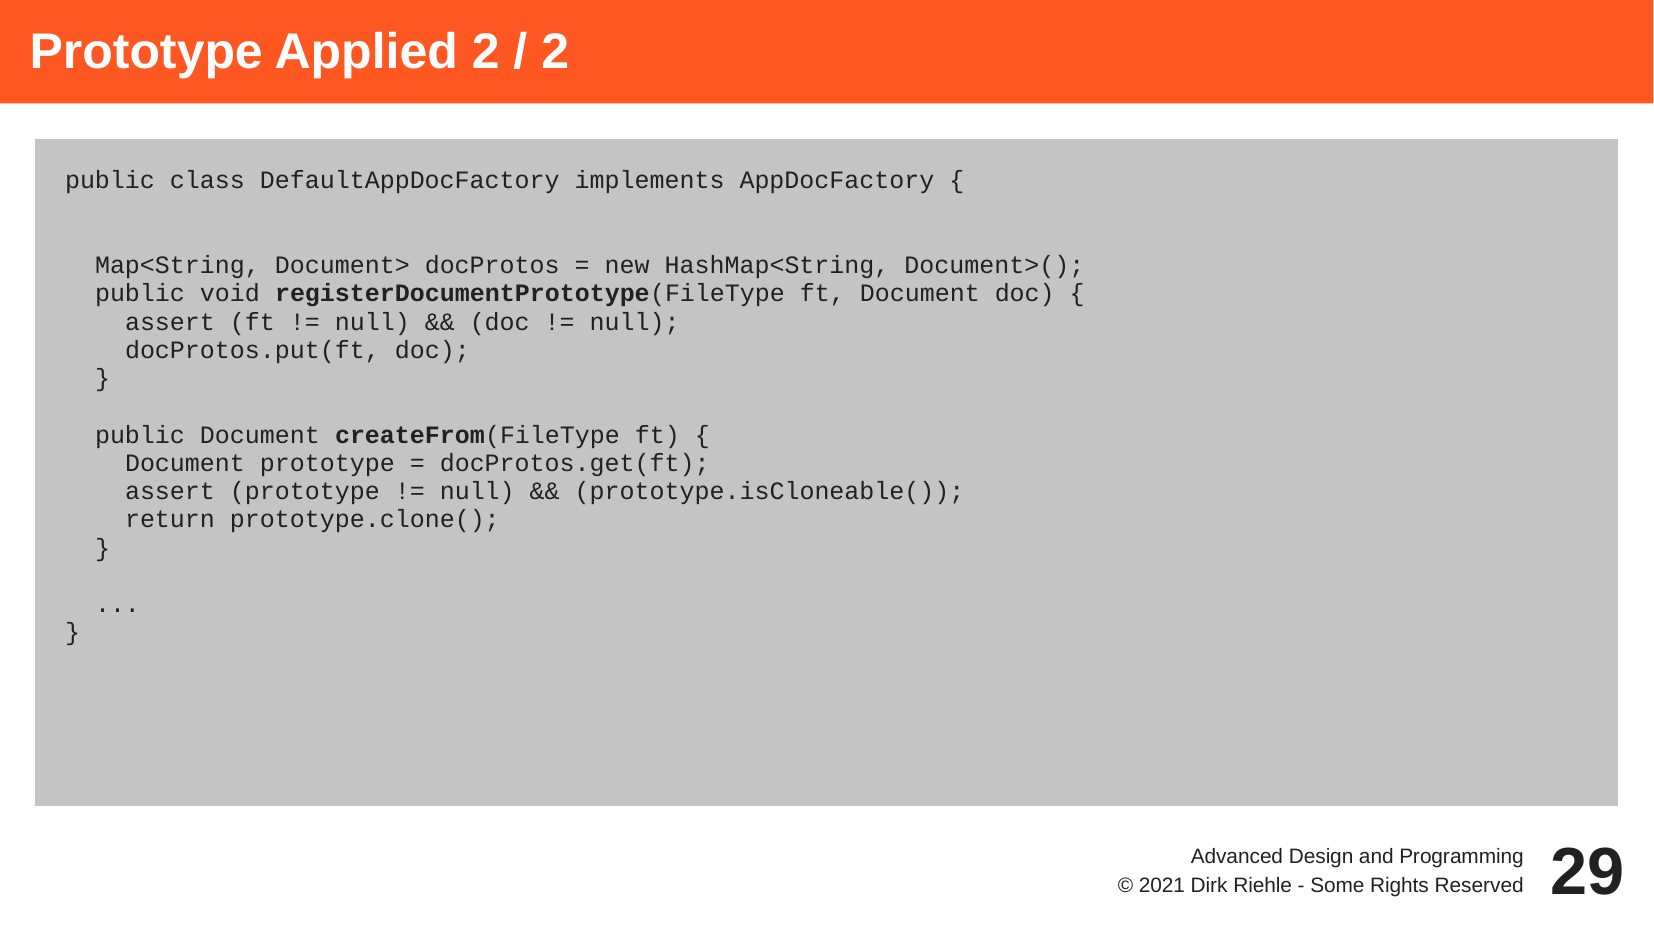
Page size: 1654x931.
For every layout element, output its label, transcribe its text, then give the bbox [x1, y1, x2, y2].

list public class DefaultAppDocFactory implements AppDocFactory { Map<String, Document> docProtos = new HashMap<String, Document>(); public void registerDocumentPrototype(FileType ft, Document doc) { assert (ft != null) && (doc != null); docProtos.put(ft, doc); } public Document createFrom(FileType ft) { Document prototype = docProtos.get(ft); assert (prototype != null) && (prototype.isCloneable()); return prototype.clone(); } ... } [29, 132, 1625, 813]
title Prototype Applied 2 / 2 [0, 0, 1654, 104]
